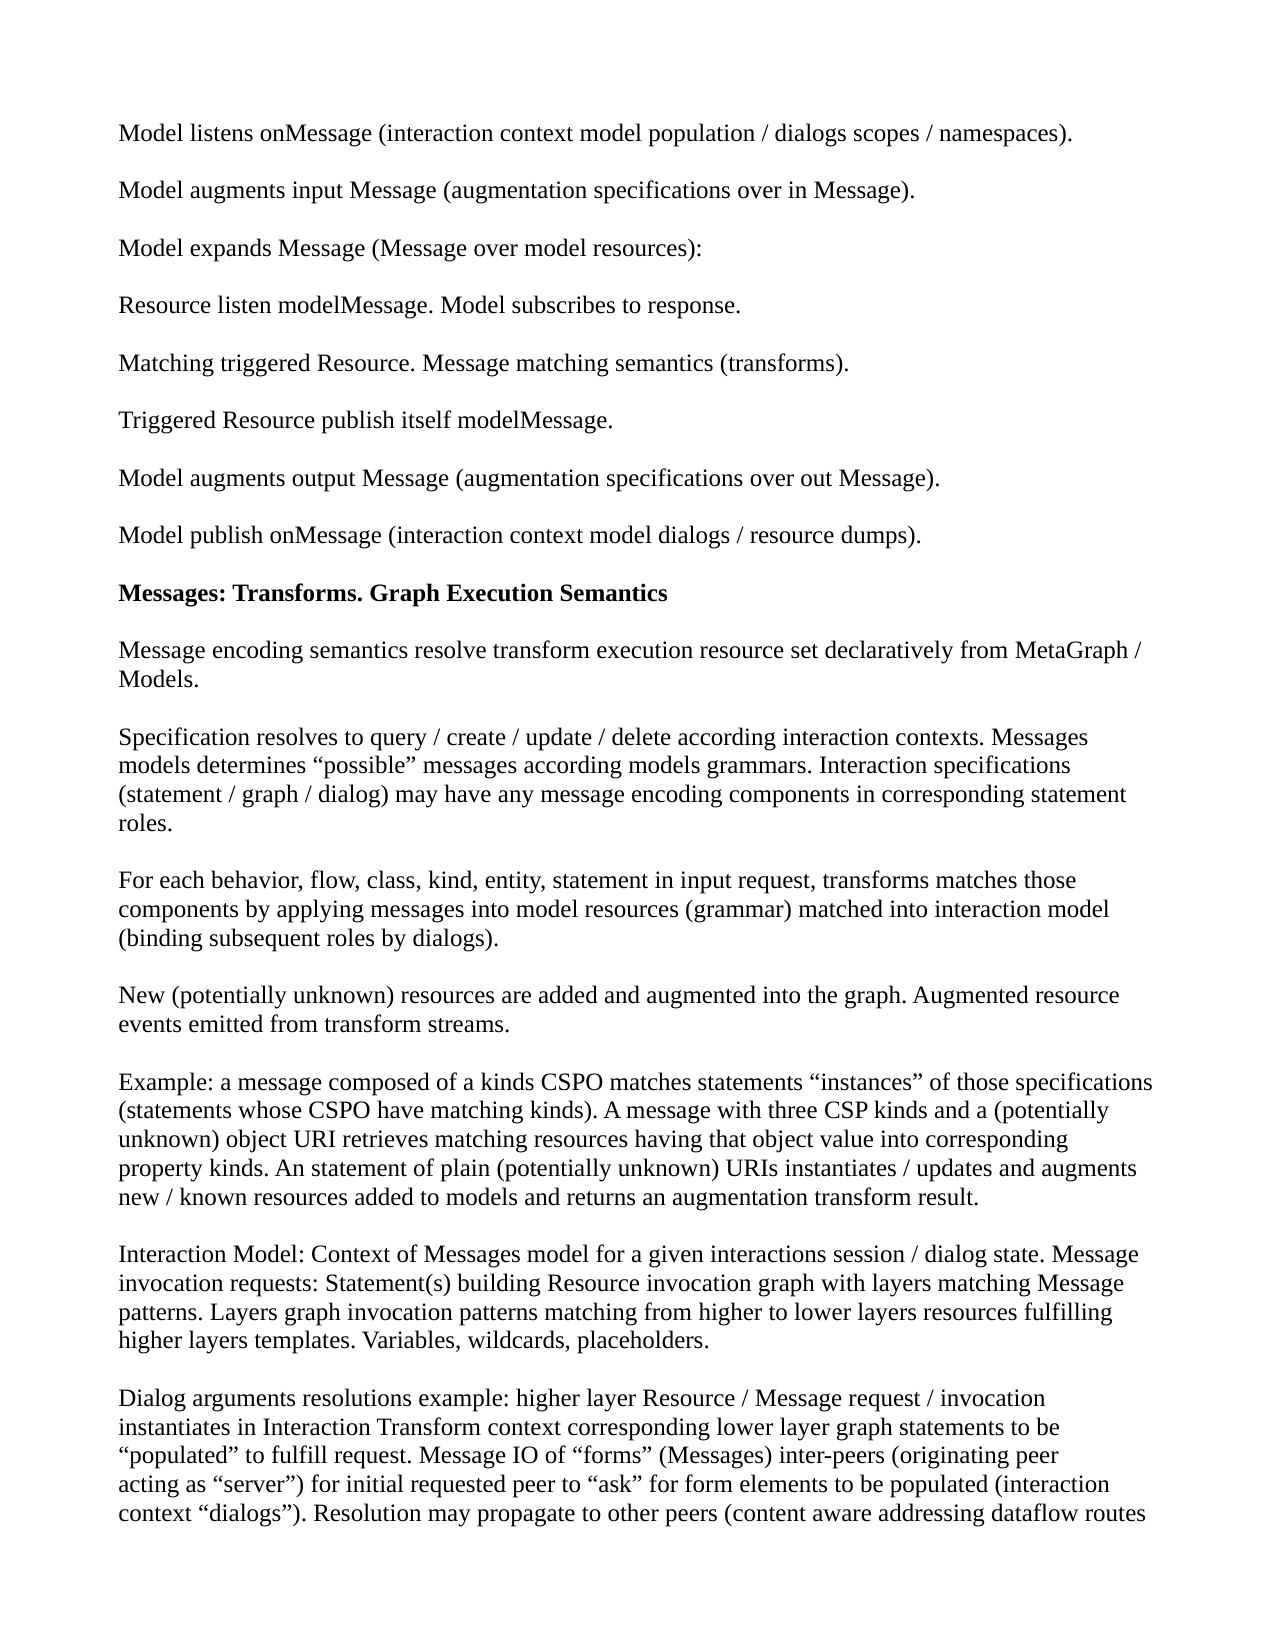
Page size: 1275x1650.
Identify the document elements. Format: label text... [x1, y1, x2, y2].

text Model augments output Message (augmentation specifications over out Message). [118, 434, 1157, 492]
text For each behavior, flow, class, kind, entity, statement in input request, transforms matches those components by applying messages into model resources (grammar) matched into interaction model (binding subsequent roles by dialogs). [118, 866, 1157, 952]
text Model expands Message (Message over model resources): [118, 233, 1157, 262]
text Model listens onMessage (interaction context model population / dialogs scopes / namespaces). [118, 118, 1157, 147]
text Example: a message composed of a kinds CSPO matches statements “instances” of those specifications (statements whose CSPO have matching kinds). A message with three CSP kinds and a (potentially unknown) object URI retrieves matching resources having that object value into corresponding property kinds. An statement of plain (potentially unknown) URIs instantiates / updates and augments new / known resources added to models and returns an augmentation transform result. [118, 1038, 1157, 1239]
text Resource listen modelMessage. Model subscribes to response. [118, 291, 1157, 319]
text Messages: Transforms. Graph Execution Semantics [118, 578, 1157, 607]
text Dialog arguments resolutions example: higher layer Resource / Message request / invocation instantiates in Interaction Transform context corresponding lower layer graph statements to be “populated” to fulfill request. Message IO of “forms” (Messages) inter-peers (originating peer acting as “server”) for initial requested peer to “ask” for form elements to be populated (interaction context “dialogs”). Resolution may propagate to other peers (content aware addressing dataflow routes [118, 1354, 1157, 1527]
text Specification resolves to query / create / update / delete according interaction contexts. Messages models determines “possible” messages according models grammars. Interaction specifications (statement / graph / dialog) may have any message encoding components in corresponding statement roles. [118, 722, 1157, 837]
text Interaction Model: Context of Messages model for a given interactions session / dialog state. Message invocation requests: Statement(s) building Resource invocation graph with layers matching Message patterns. Layers graph invocation patterns matching from higher to lower layers resources fulfilling higher layers templates. Variables, wildcards, placeholders. [118, 1239, 1157, 1354]
text Matching triggered Resource. Message matching semantics (transforms). [118, 319, 1157, 377]
text Model publish onMessage (interaction context model dialogs / resource dumps). [118, 492, 1157, 549]
text Triggered Resource publish itself modelMessage. [118, 377, 1157, 434]
text New (potentially unknown) resources are added and augmented into the graph. Augmented resource events emitted from transform streams. [118, 981, 1157, 1038]
text Model augments input Message (augmentation specifications over in Message). [118, 176, 1157, 233]
text Message encoding semantics resolve transform execution resource set declaratively from MetaGraph / Models. [118, 636, 1157, 693]
